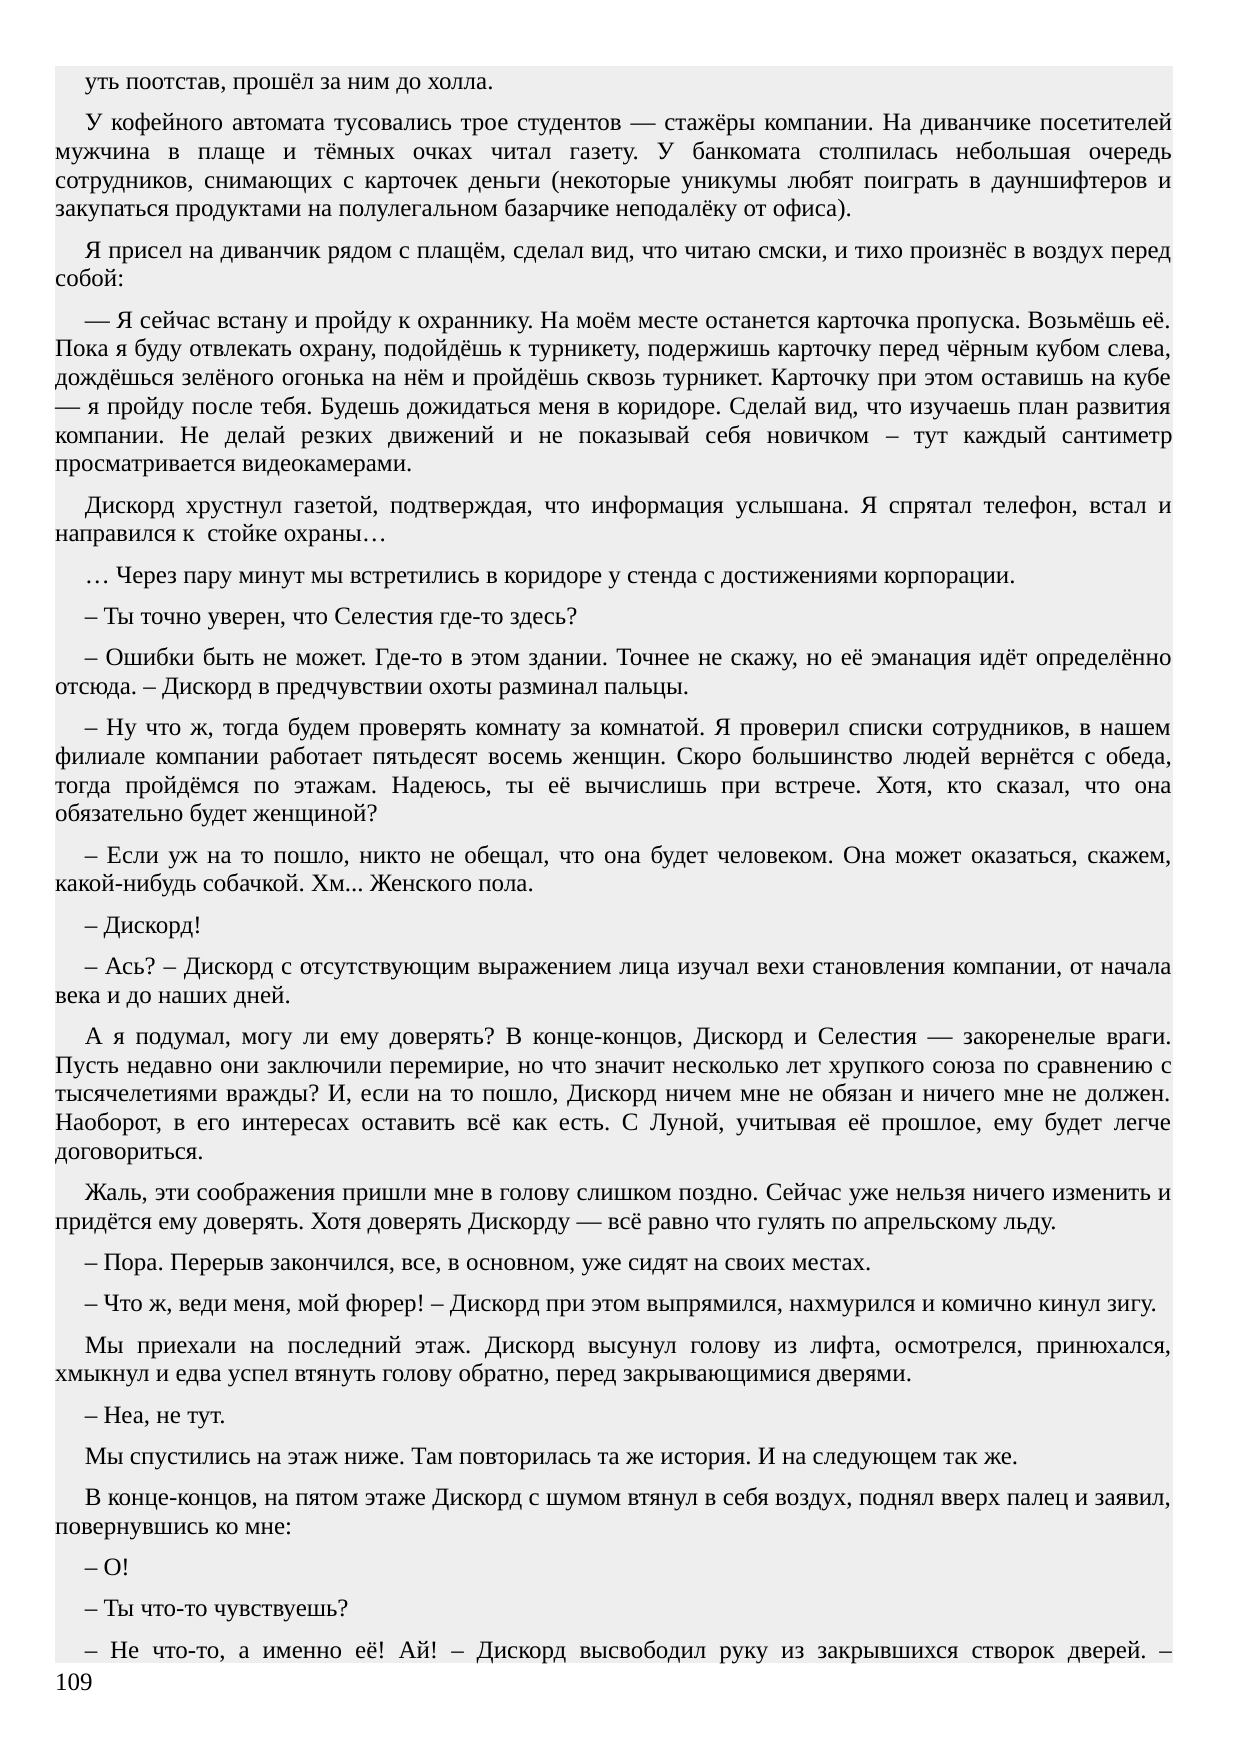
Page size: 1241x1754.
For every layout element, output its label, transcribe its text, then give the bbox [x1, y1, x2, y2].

text – Дискорд! [55, 910, 1173, 938]
text уть поотстав, прошёл за ним до холла. [55, 66, 1173, 95]
text – О! [55, 1552, 1173, 1581]
text – Пора. Перерыв закончился, все, в основном, уже сидят на своих местах. [55, 1247, 1173, 1276]
text Я присел на диванчик рядом с плащём, сделал вид, что читаю смски, и тихо произнёс в воздух перед собой: [55, 235, 1173, 292]
text – Ась? – Дискорд с отсутствующим выражением лица изучал вехи становления компании, от начала века и до наших дней. [55, 951, 1173, 1008]
text … Через пару минут мы встретились в коридоре у стенда с достижениями корпорации. [55, 560, 1173, 588]
text В конце-концов, на пятом этаже Дискорд с шумом втянул в себя воздух, поднял вверх палец и заявил, повернувшись ко мне: [55, 1482, 1173, 1540]
text Мы спустились на этаж ниже. Там повторилась та же история. И на следующем так же. [55, 1441, 1173, 1470]
text — Я сейчас встану и пройду к охраннику. На моём месте останется карточка пропуска. Возьмёшь её. Пока я буду отвлекать охрану, подойдёшь к турникету, подержишь карточку перед чёрным кубом слева, дождёшься зелёного огонька на нём и пройдёшь сквозь турникет. Карточку при этом оставишь на кубе — я пройду после тебя. Будешь дожидаться меня в коридоре. Сделай вид, что изучаешь план развития компании. Не делай резких движений и не показывай себя новичком – тут каждый сантиметр просматривается видеокамерами. [55, 305, 1173, 477]
text Дискорд хрустнул газетой, подтверждая, что информация услышана. Я спрятал телефон, встал и направился к стойке охраны… [55, 490, 1173, 547]
text – Не что-то, а именно её! Ай! – Дискорд высвободил руку из закрывшихся створок дверей. – [55, 1635, 1173, 1663]
text А я подумал, могу ли ему доверять? В конце-концов, Дискорд и Селестия — закоренелые враги. Пусть недавно они заключили перемирие, но что значит несколько лет хрупкого союза по сравнению с тысячелетиями вражды? И, если на то пошло, Дискорд ничем мне не обязан и ничего мне не должен. Наоборот, в его интересах оставить всё как есть. С Луной, учитывая её прошлое, ему будет легче договориться. [55, 1021, 1173, 1165]
text Жаль, эти соображения пришли мне в голову слишком поздно. Сейчас уже нельзя ничего изменить и придётся ему доверять. Хотя доверять Дискорду — всё равно что гулять по апрельскому льду. [55, 1177, 1173, 1235]
text – Ты точно уверен, что Селестия где-то здесь? [55, 601, 1173, 630]
text У кофейного автомата тусовались трое студентов — стажёры компании. На диванчике посетителей мужчина в плаще и тёмных очках читал газету. У банкомата столпилась небольшая очередь сотрудников, снимающих с карточек деньги (некоторые уникумы любят поиграть в дауншифтеров и закупаться продуктами на полулегальном базарчике неподалёку от офиса). [55, 107, 1173, 222]
text – Ошибки быть не может. Где-то в этом здании. Точнее не скажу, но её эманация идёт определённо отсюда. – Дискорд в предчувствии охоты разминал пальцы. [55, 642, 1173, 700]
text – Неа, не тут. [55, 1400, 1173, 1428]
text – Если уж на то пошло, никто не обещал, что она будет человеком. Она может оказаться, скажем, какой-нибудь собачкой. Хм... Женского пола. [55, 840, 1173, 897]
text – Ты что-то чувствуешь? [55, 1593, 1173, 1622]
text – Ну что ж, тогда будем проверять комнату за комнатой. Я проверил списки сотрудников, в нашем филиале компании работает пятьдесят восемь женщин. Скоро большинство людей вернётся с обеда, тогда пройдёмся по этажам. Надеюсь, ты её вычислишь при встрече. Хотя, кто сказал, что она обязательно будет женщиной? [55, 712, 1173, 827]
text – Что ж, веди меня, мой фюрер! – Дискорд при этом выпрямился, нахмурился и комично кинул зигу. [55, 1288, 1173, 1317]
text Мы приехали на последний этаж. Дискорд высунул голову из лифта, осмотрелся, принюхался, хмыкнул и едва успел втянуть голову обратно, перед закрывающимися дверями. [55, 1330, 1173, 1387]
